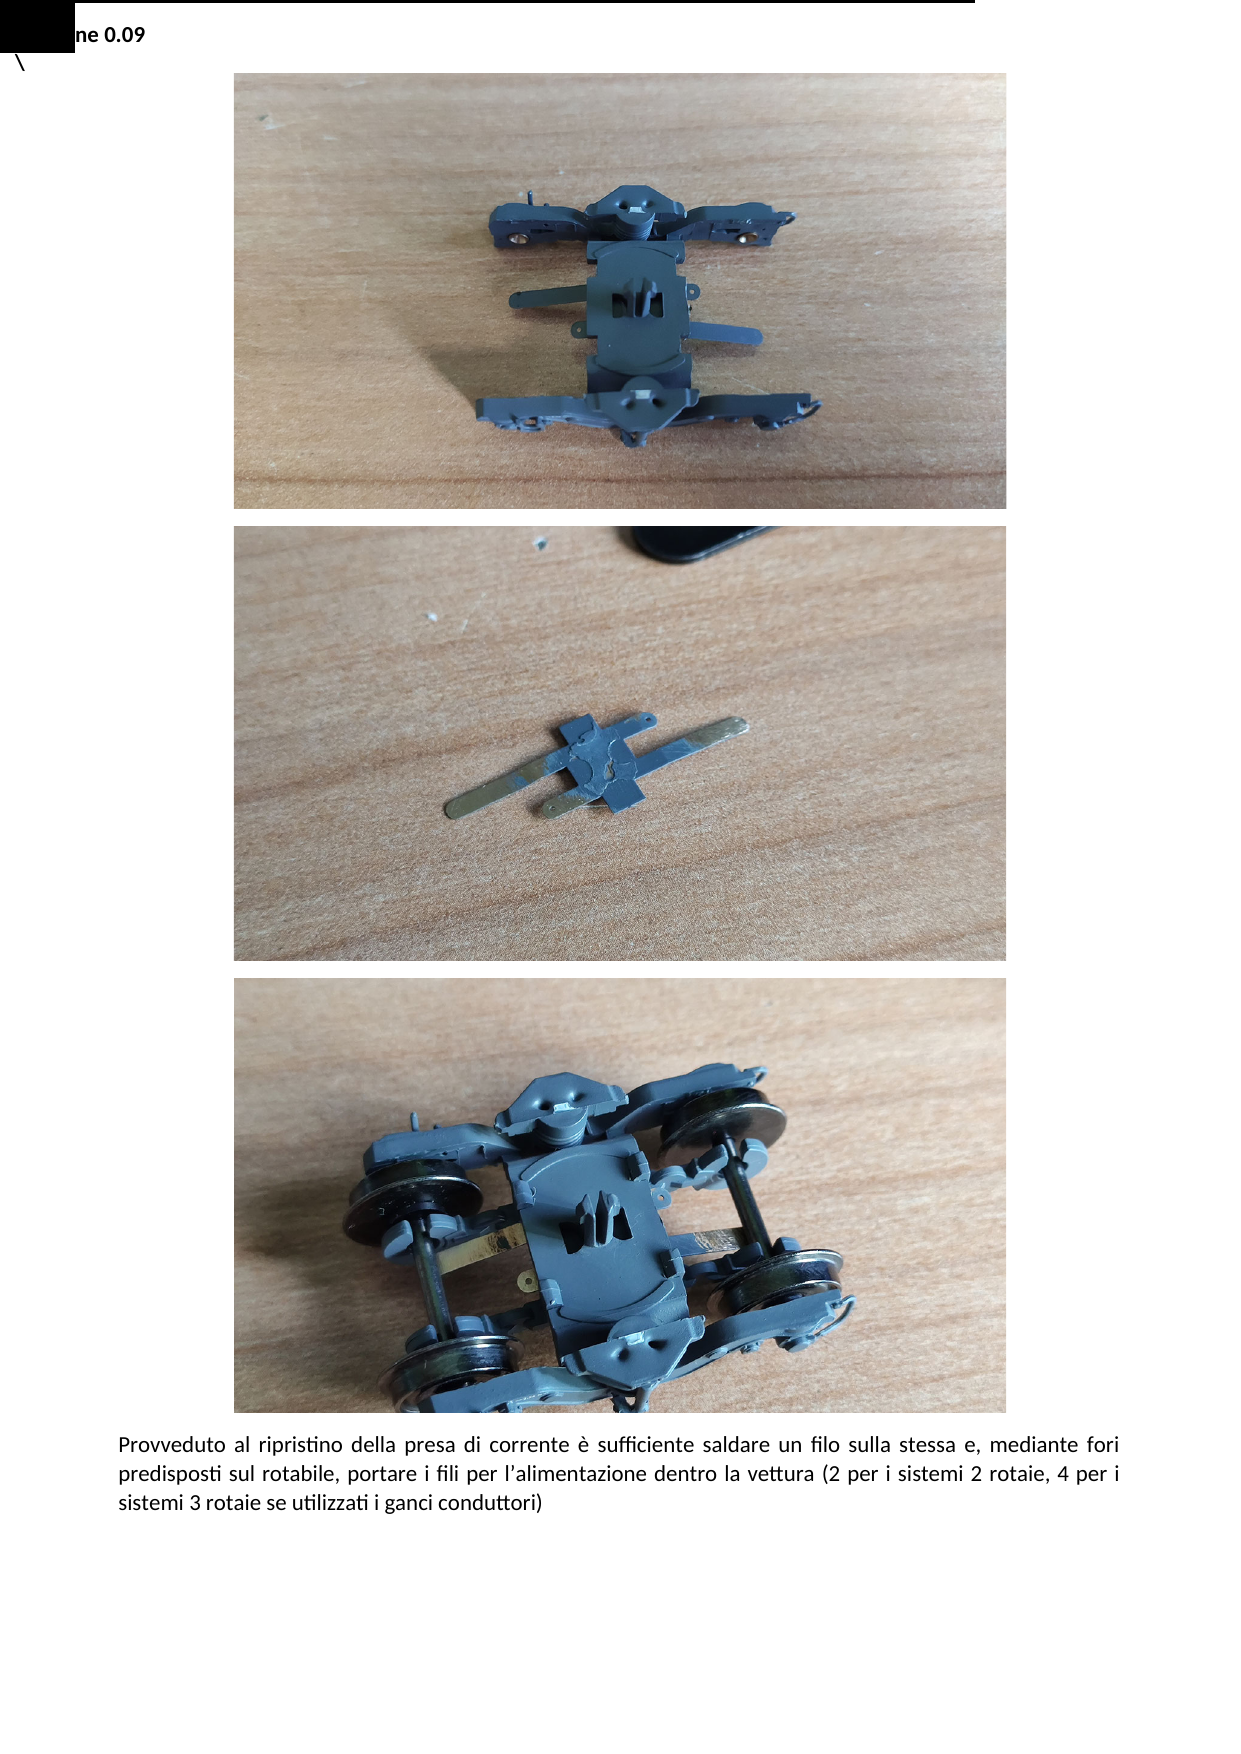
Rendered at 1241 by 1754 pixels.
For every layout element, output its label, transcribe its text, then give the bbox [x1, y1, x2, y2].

text Provveduto al ripristino della presa di corrente è sufficiente saldare un filo sulla stessa e, mediante fori predisposti sul rotabile, portare i fili per l’alimentazione dentro la vettura (2 per i sistemi 2 rotaie, 4 per i sistemi 3 rotaie se utilizzati i ganci conduttori) [118, 1430, 1122, 1516]
